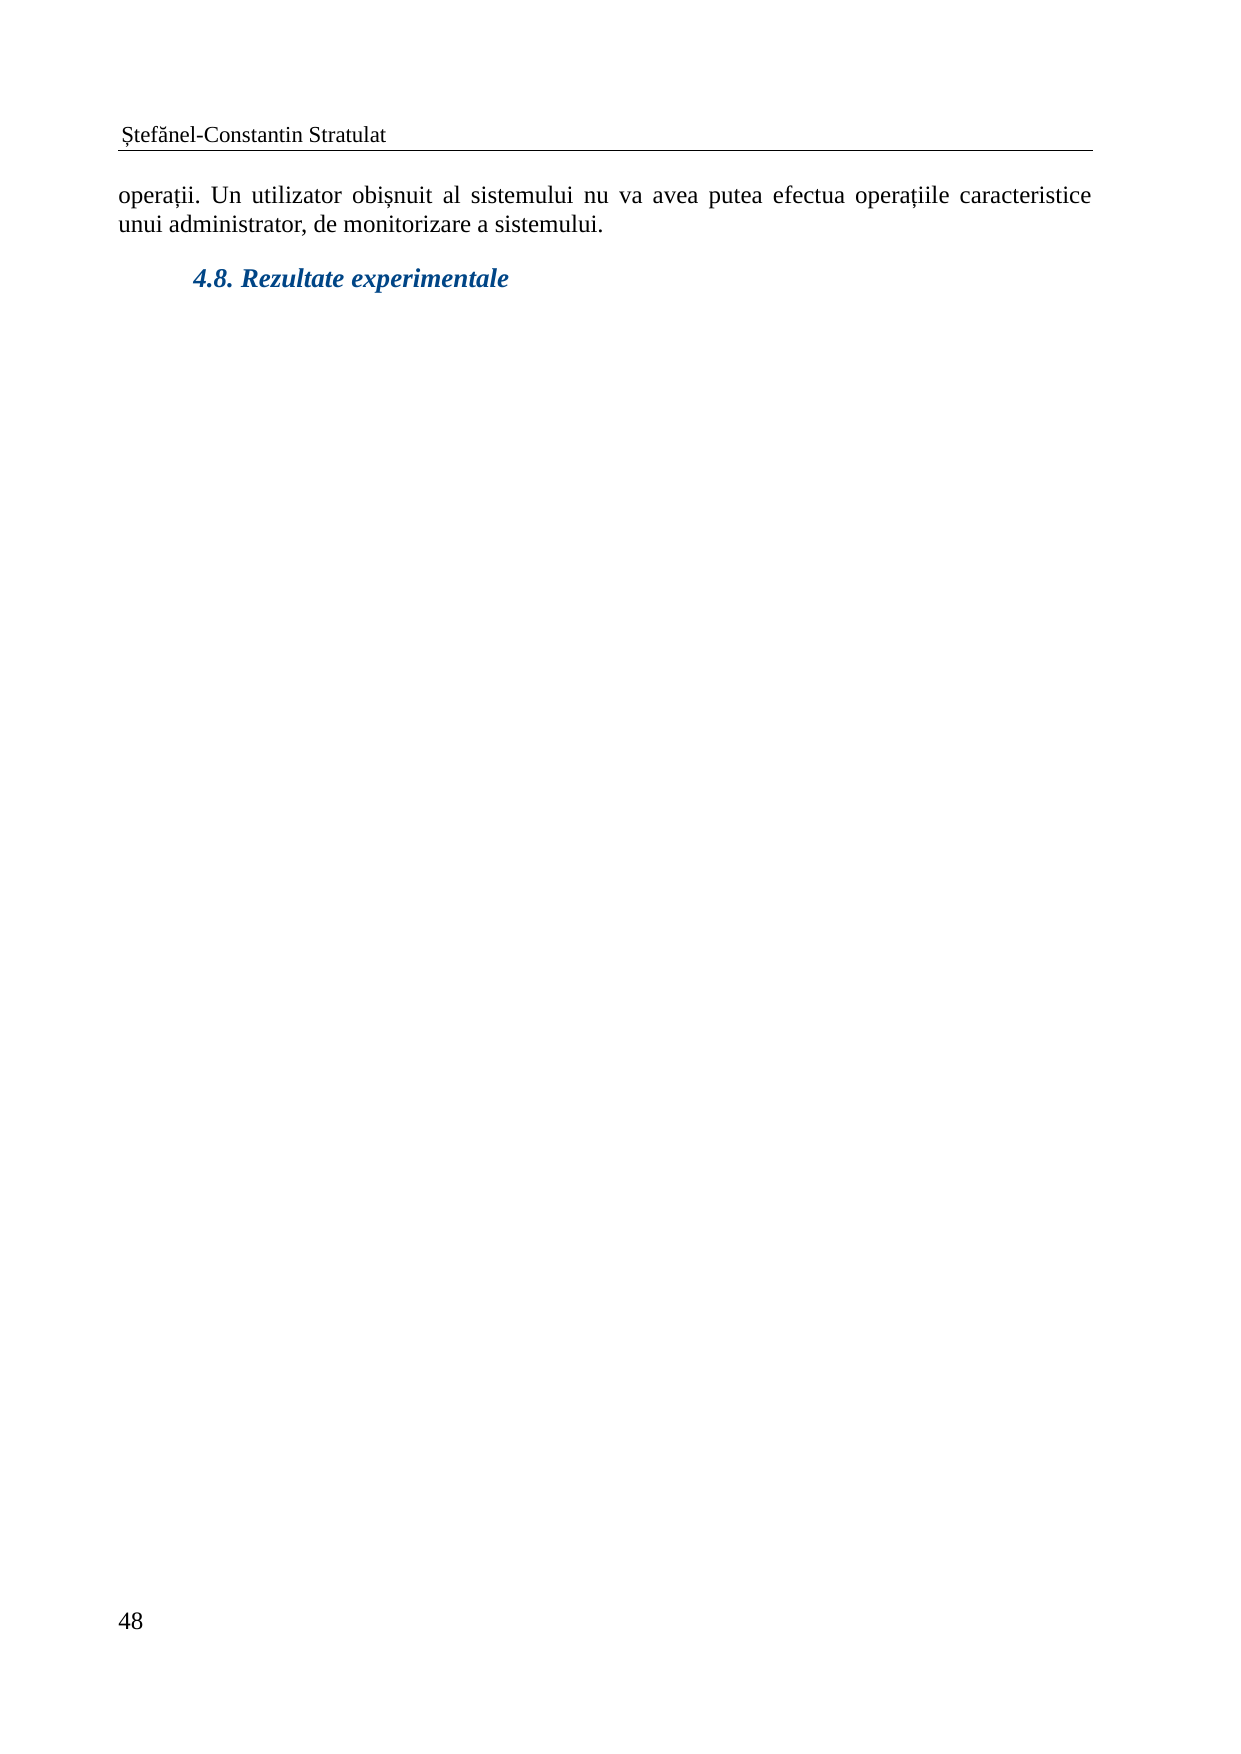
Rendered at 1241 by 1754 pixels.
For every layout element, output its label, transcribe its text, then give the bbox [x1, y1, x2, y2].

subtitle Rezultate experimentale [193, 262, 1093, 294]
text operații. Un utilizator obișnuit al sistemului nu va avea putea efectua operațiile caracteristice unui administrator, de monitorizare a sistemului. [118, 180, 1093, 238]
